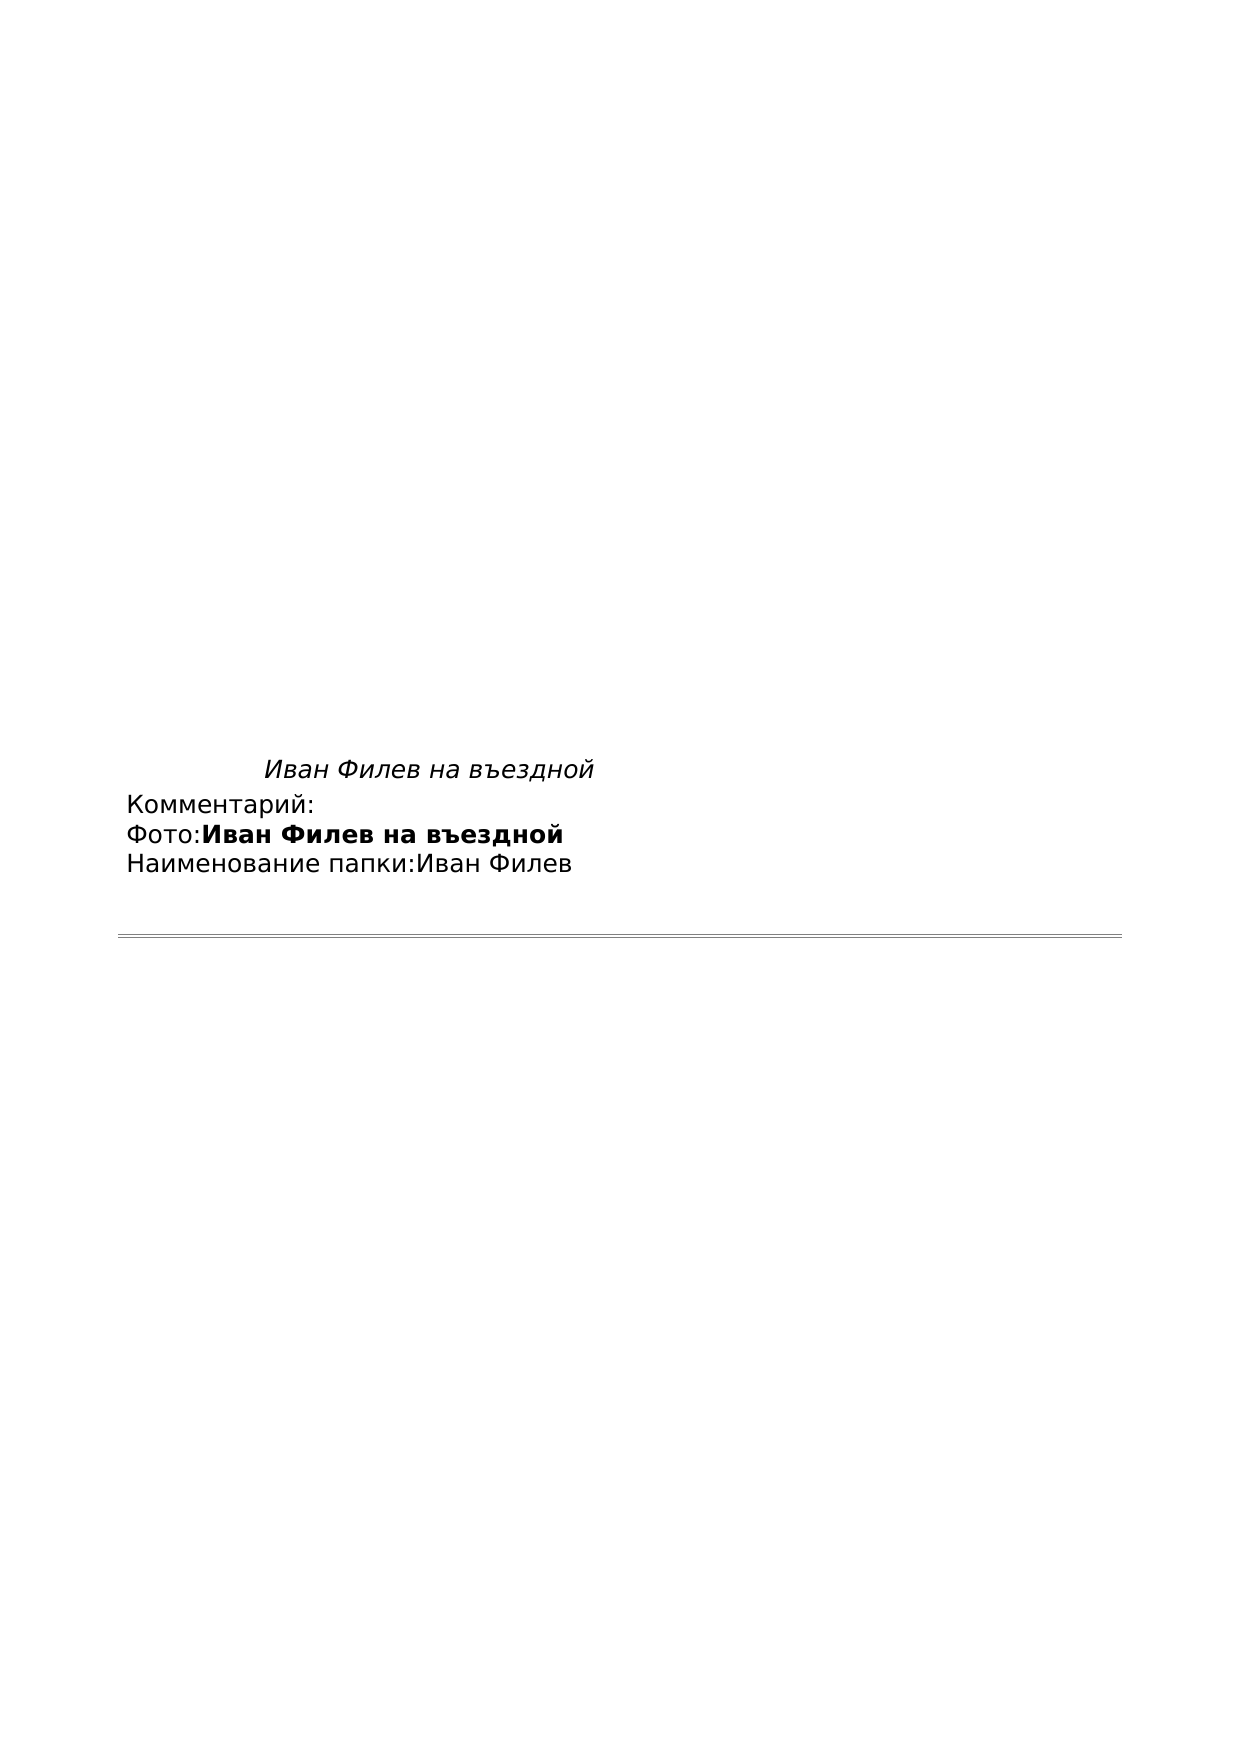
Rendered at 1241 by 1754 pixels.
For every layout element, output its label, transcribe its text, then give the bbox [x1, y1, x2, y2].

text Иван Филев на въездной [118, 131, 743, 785]
text Комментарий: Фото:Иван Филев на въездной Наименование папки:Иван Филев [118, 118, 1122, 907]
